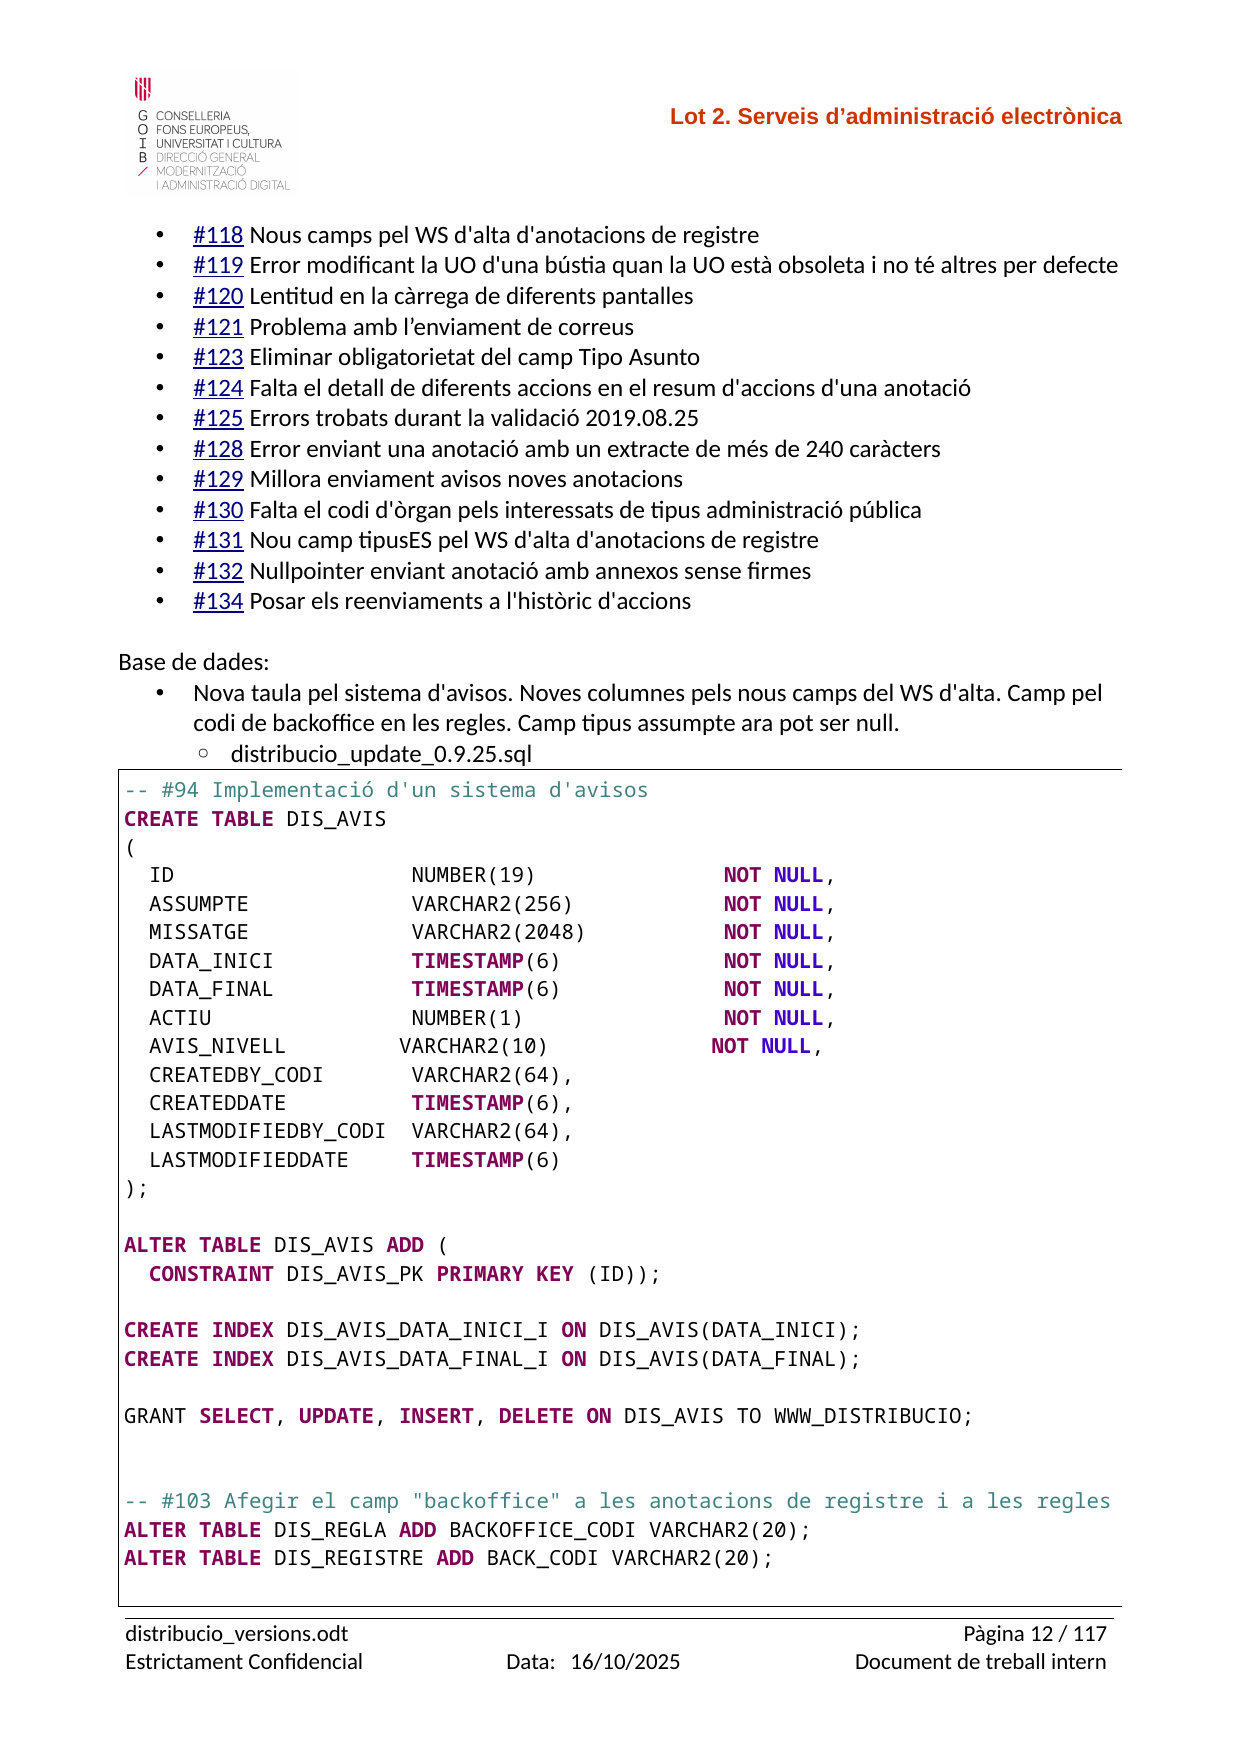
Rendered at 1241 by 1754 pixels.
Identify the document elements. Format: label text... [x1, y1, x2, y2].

list #131 Nou camp tipusES pel WS d'alta d'anotacions de registre [156, 524, 1122, 555]
list #120 Lentitud en la càrrega de diferents pantalles [156, 280, 1122, 311]
picture [126, 70, 299, 197]
list #124 Falta el detall de diferents accions en el resum d'accions d'una anotació [156, 372, 1122, 402]
list #121 Problema amb l’enviament de correus [156, 311, 1122, 341]
list #128 Error enviant una anotació amb un extracte de més de 240 caràcters [156, 433, 1122, 463]
table_header -- #94 Implementació d'un sistema d'avisos CREATE TABLE DIS_AVIS ( ID NUMBER(19) NOT NULL, ASSUMPTE VARCHAR2(256) NOT NULL, MISSATGE VARCHAR2(2048) NOT NULL, DATA_INICI TIMESTAMP(6) NOT NULL, DATA_FINAL TIMESTAMP(6) NOT NULL, ACTIU NUMBER(1) NOT NULL, AVIS_NIVELL VARCHAR2(10) NOT NULL, CREATEDBY_CODI VARCHAR2(64), CREATEDDATE TIMESTAMP(6), LASTMODIFIEDBY_CODI VARCHAR2(64), LASTMODIFIEDDATE TIMESTAMP(6) ); ALTER TABLE DIS_AVIS ADD ( CONSTRAINT DIS_AVIS_PK PRIMARY KEY (ID)); CREATE INDEX DIS_AVIS_DATA_INICI_I ON DIS_AVIS(DATA_INICI); CREATE INDEX DIS_AVIS_DATA_FINAL_I ON DIS_AVIS(DATA_FINAL); GRANT SELECT, UPDATE, INSERT, DELETE ON DIS_AVIS TO WWW_DISTRIBUCIO; -- #103 Afegir el camp "backoffice" a les anotacions de registre i a les regles ALTER TABLE DIS_REGLA ADD BACKOFFICE_CODI VARCHAR2(20); ALTER TABLE DIS_REGISTRE ADD BACK_CODI VARCHAR2(20); [119, 770, 1122, 1606]
text Base de dades: [118, 646, 1122, 677]
list #130 Falta el codi d'òrgan pels interessats de tipus administració pública [156, 494, 1122, 524]
list #132 Nullpointer enviant anotació amb annexos sense firmes [156, 555, 1122, 585]
list distribucio_update_0.9.25.sql [193, 738, 1122, 768]
list #125 Errors trobats durant la validació 2019.08.25 [156, 402, 1122, 433]
list #118 Nous camps pel WS d'alta d'anotacions de registre [156, 219, 1122, 250]
list #134 Posar els reenviaments a l'històric d'accions [156, 585, 1122, 616]
list #129 Millora enviament avisos noves anotacions [156, 463, 1122, 494]
list Nova taula pel sistema d'avisos. Noves columnes pels nous camps del WS d'alta. Camp pel codi de backoffice en les regles. Camp tipus assumpte ara pot ser null. [156, 677, 1122, 738]
list #123 Eliminar obligatorietat del camp Tipo Asunto [156, 341, 1122, 372]
list #119 Error modificant la UO d'una bústia quan la UO està obsoleta i no té altres per defecte [156, 250, 1122, 280]
